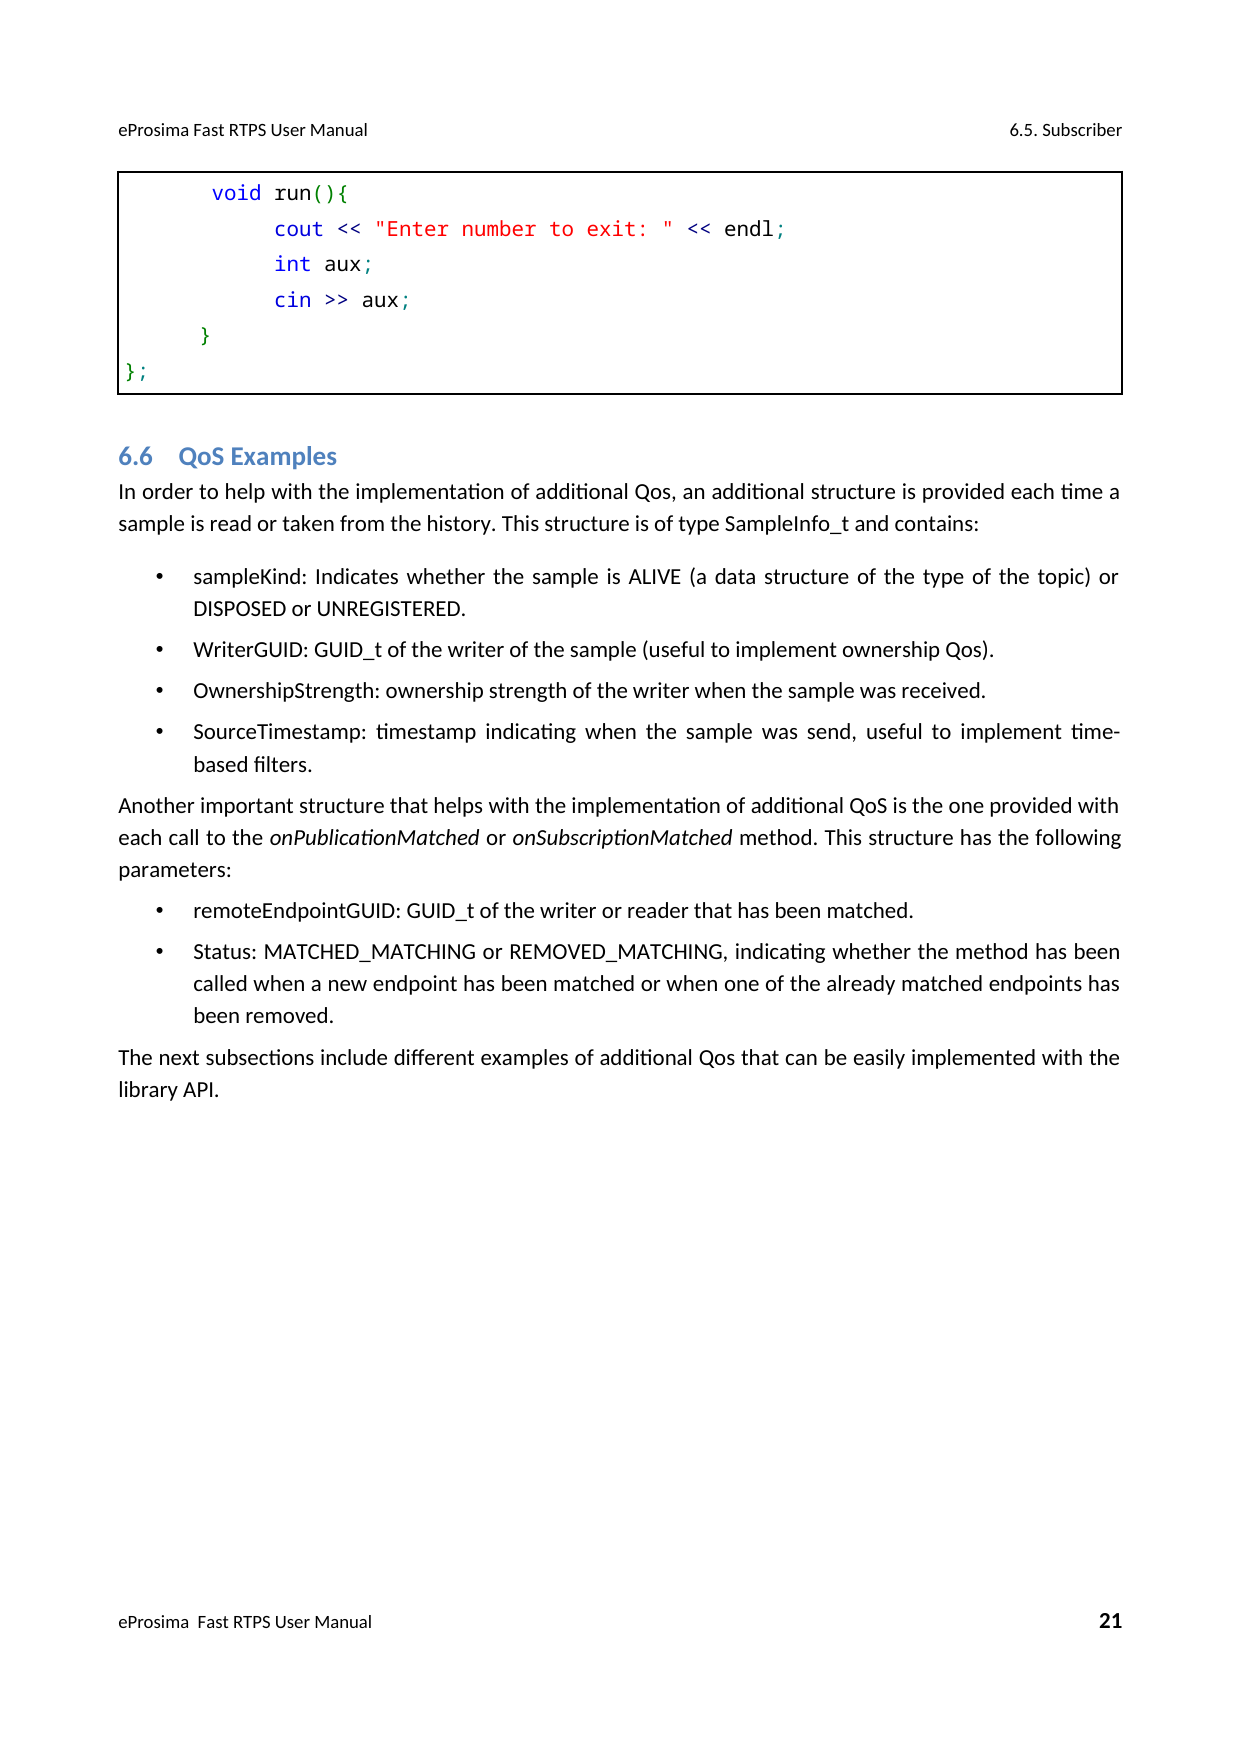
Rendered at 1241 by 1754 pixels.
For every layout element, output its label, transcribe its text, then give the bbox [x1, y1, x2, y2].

table_header void run(){ cout << "Enter number to exit: " << endl; int aux; cin >> aux; } }; [119, 173, 1121, 393]
list SourceTimestamp: timestamp indicating when the sample was send, useful to implement time-based filters. [156, 717, 1122, 778]
list Status: MATCHED_MATCHING or REMOVED_MATCHING, indicating whether the method has been called when a new endpoint has been matched or when one of the already matched endpoints has been removed. [156, 937, 1122, 1029]
text The next subsections include different examples of additional Qos that can be easily implemented with the library API. [118, 1043, 1122, 1103]
text Another important structure that helps with the implementation of additional QoS is the one provided with each call to the onPublicationMatched or onSubscriptionMatched method. This structure has the following parameters: [118, 791, 1122, 883]
subtitle QoS Examples [118, 439, 1122, 472]
list OwnershipStrength: ownership strength of the writer when the sample was received. [156, 676, 1122, 704]
list WriterGUID: GUID_t of the writer of the sample (useful to implement ownership Qos). [156, 635, 1122, 663]
list sampleKind: Indicates whether the sample is ALIVE (a data structure of the type of the topic) or DISPOSED or UNREGISTERED. [156, 562, 1122, 622]
text In order to help with the implementation of additional Qos, an additional structure is provided each time a sample is read or taken from the history. This structure is of type SampleInfo_t and contains: [118, 477, 1122, 537]
list remoteEndpointGUID: GUID_t of the writer or reader that has been matched. [156, 896, 1122, 924]
